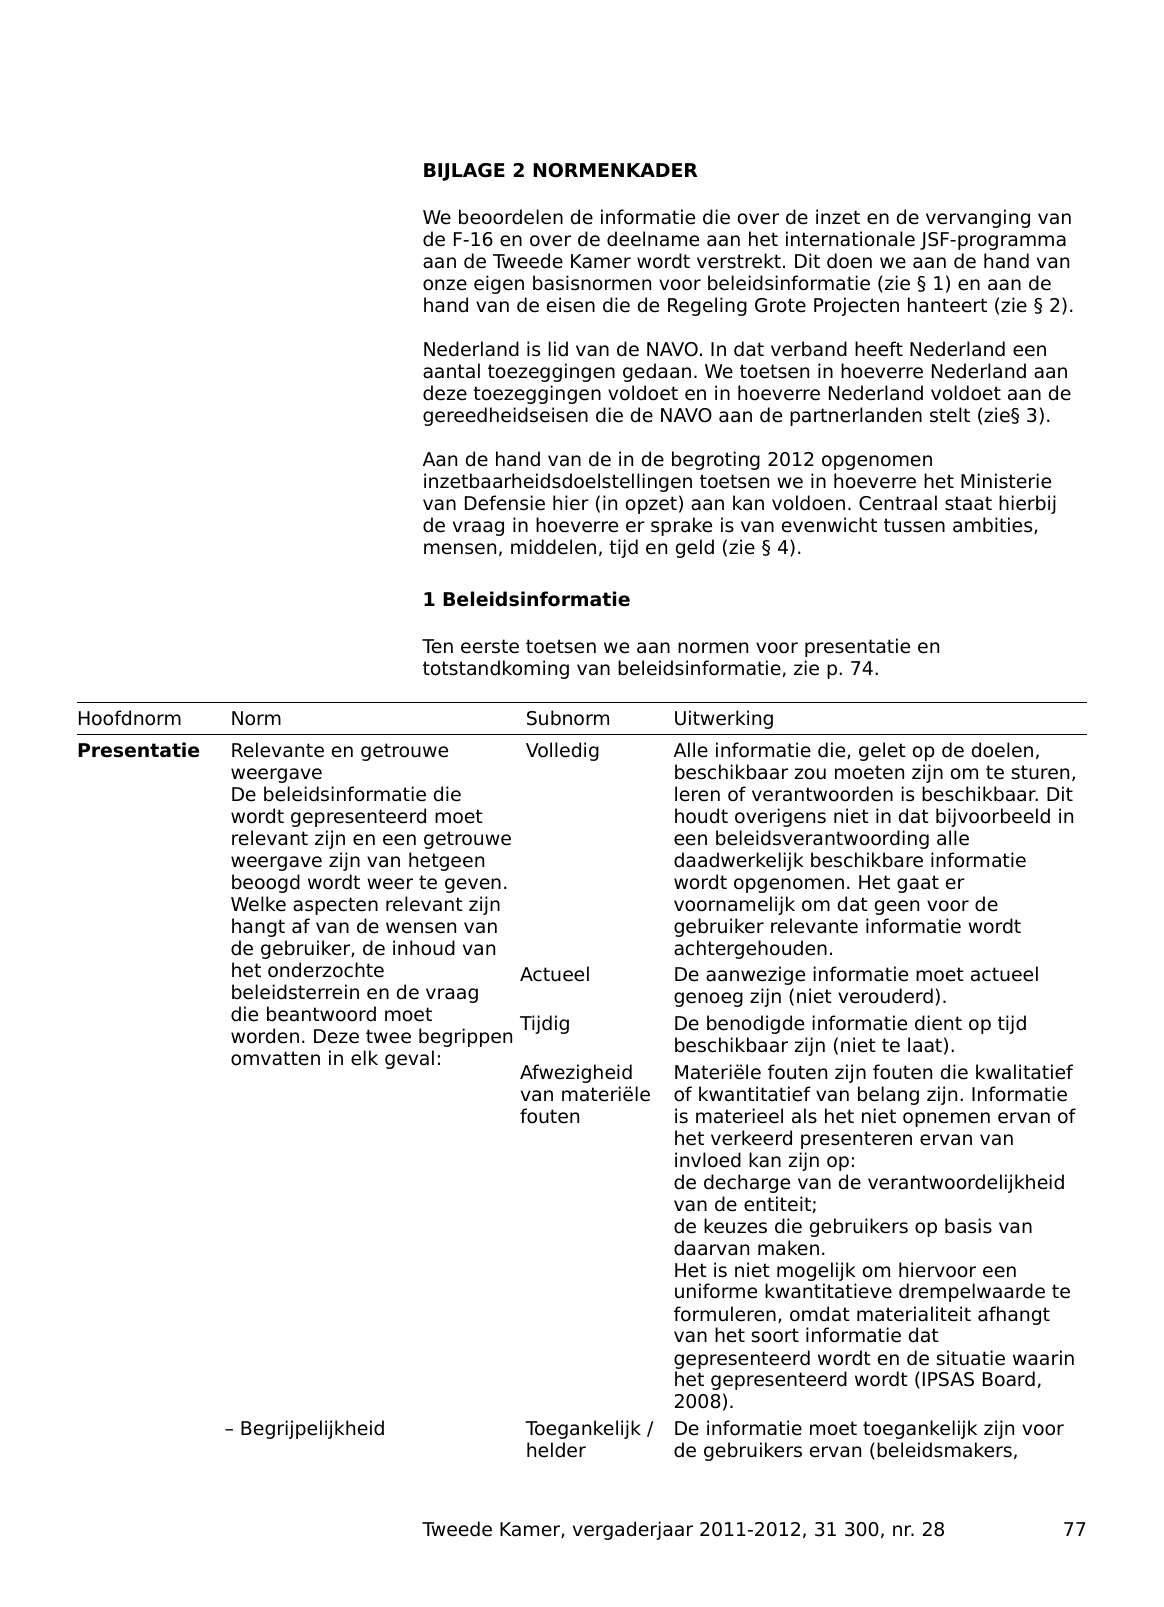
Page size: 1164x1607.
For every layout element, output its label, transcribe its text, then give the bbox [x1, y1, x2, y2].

subtitle 1 Beleidsinformatie [422, 589, 1087, 611]
table_header Norm [224, 703, 520, 734]
table_cell – Begrijpelijkheid [224, 1413, 520, 1462]
table_cell Relevante en getrouwe weergave De beleidsinformatie die wordt gepresenteerd moet relevant zijn en een getrouwe weergave zijn van hetgeen beoogd wordt weer te geven. Welke aspecten relevant zijn hangt af van de wensen van de gebruiker, de inhoud van het onderzochte beleidsterrein en de vraag die beantwoord moet worden. Deze twee begrippen omvatten in elk geval: [224, 735, 520, 1413]
table_cell Tijdig [520, 1008, 667, 1057]
table_cell Volledig [520, 735, 667, 960]
text Nederland is lid van de NAVO. In dat verband heeft Nederland een aantal toezeggingen gedaan. We toetsen in hoeverre Nederland aan deze toezeggingen voldoet en in hoeverre Nederland voldoet aan de gereedheidseisen die de NAVO aan de partnerlanden stelt (zie§ 3). [422, 339, 1087, 427]
table_header Uitwerking [667, 703, 1087, 734]
text Aan de hand van de in de begroting 2012 opgenomen inzetbaarheidsdoelstellingen toetsen we in hoeverre het Ministerie van Defensie hier (in opzet) aan kan voldoen. Centraal staat hierbij de vraag in hoeverre er sprake is van evenwicht tussen ambities, mensen, middelen, tijd en geld (zie § 4). [422, 449, 1087, 559]
table_cell Toegankelijk / helder [520, 1413, 667, 1462]
table_cell De aanwezige informatie moet actueel genoeg zijn (niet verouderd). [667, 960, 1087, 1008]
text We beoordelen de informatie die over de inzet en de vervanging van de F-16 en over de deelname aan het internationale JSF-programma aan de Tweede Kamer wordt verstrekt. Dit doen we aan de hand van onze eigen basisnormen voor beleidsinformatie (zie § 1) en aan de hand van de eisen die de Regeling Grote Projecten hanteert (zie § 2). [422, 207, 1087, 317]
table_header Hoofdnorm [77, 703, 224, 734]
table_cell Presentatie [77, 735, 224, 1462]
table_cell De informatie moet toegankelijk zijn voor de gebruikers ervan (beleidsmakers, [667, 1413, 1087, 1462]
subtitle BIJLAGE 2 NORMENKADER [422, 160, 1087, 182]
table_header Subnorm [520, 703, 667, 734]
text Ten eerste toetsen we aan normen voor presentatie en totstandkoming van beleidsinformatie, zie p. 74. [422, 636, 1087, 680]
table_cell Actueel [520, 960, 667, 1008]
table_cell Materiële fouten zijn fouten die kwalitatief of kwantitatief van belang zijn. Informatie is materieel als het niet opnemen ervan of het verkeerd presenteren ervan van invloed kan zijn op: de decharge van de verantwoordelijkheid van de entiteit; de keuzes die gebruikers op basis van daarvan maken. Het is niet mogelijk om hiervoor een uniforme kwantitatieve drempelwaarde te formuleren, omdat materialiteit afhangt van het soort informatie dat gepresenteerd wordt en de situatie waarin het gepresenteerd wordt (IPSAS Board, 2008). [667, 1057, 1087, 1413]
table_cell Afwezigheid van materiële fouten [520, 1057, 667, 1413]
table_cell Alle informatie die, gelet op de doelen, beschikbaar zou moeten zijn om te sturen, leren of verantwoorden is beschikbaar. Dit houdt overigens niet in dat bijvoorbeeld in een beleidsverantwoording alle daadwerkelijk beschikbare informatie wordt opgenomen. Het gaat er voornamelijk om dat geen voor de gebruiker relevante informatie wordt achtergehouden. [667, 735, 1087, 960]
table_cell De benodigde informatie dient op tijd beschikbaar zijn (niet te laat). [667, 1008, 1087, 1057]
